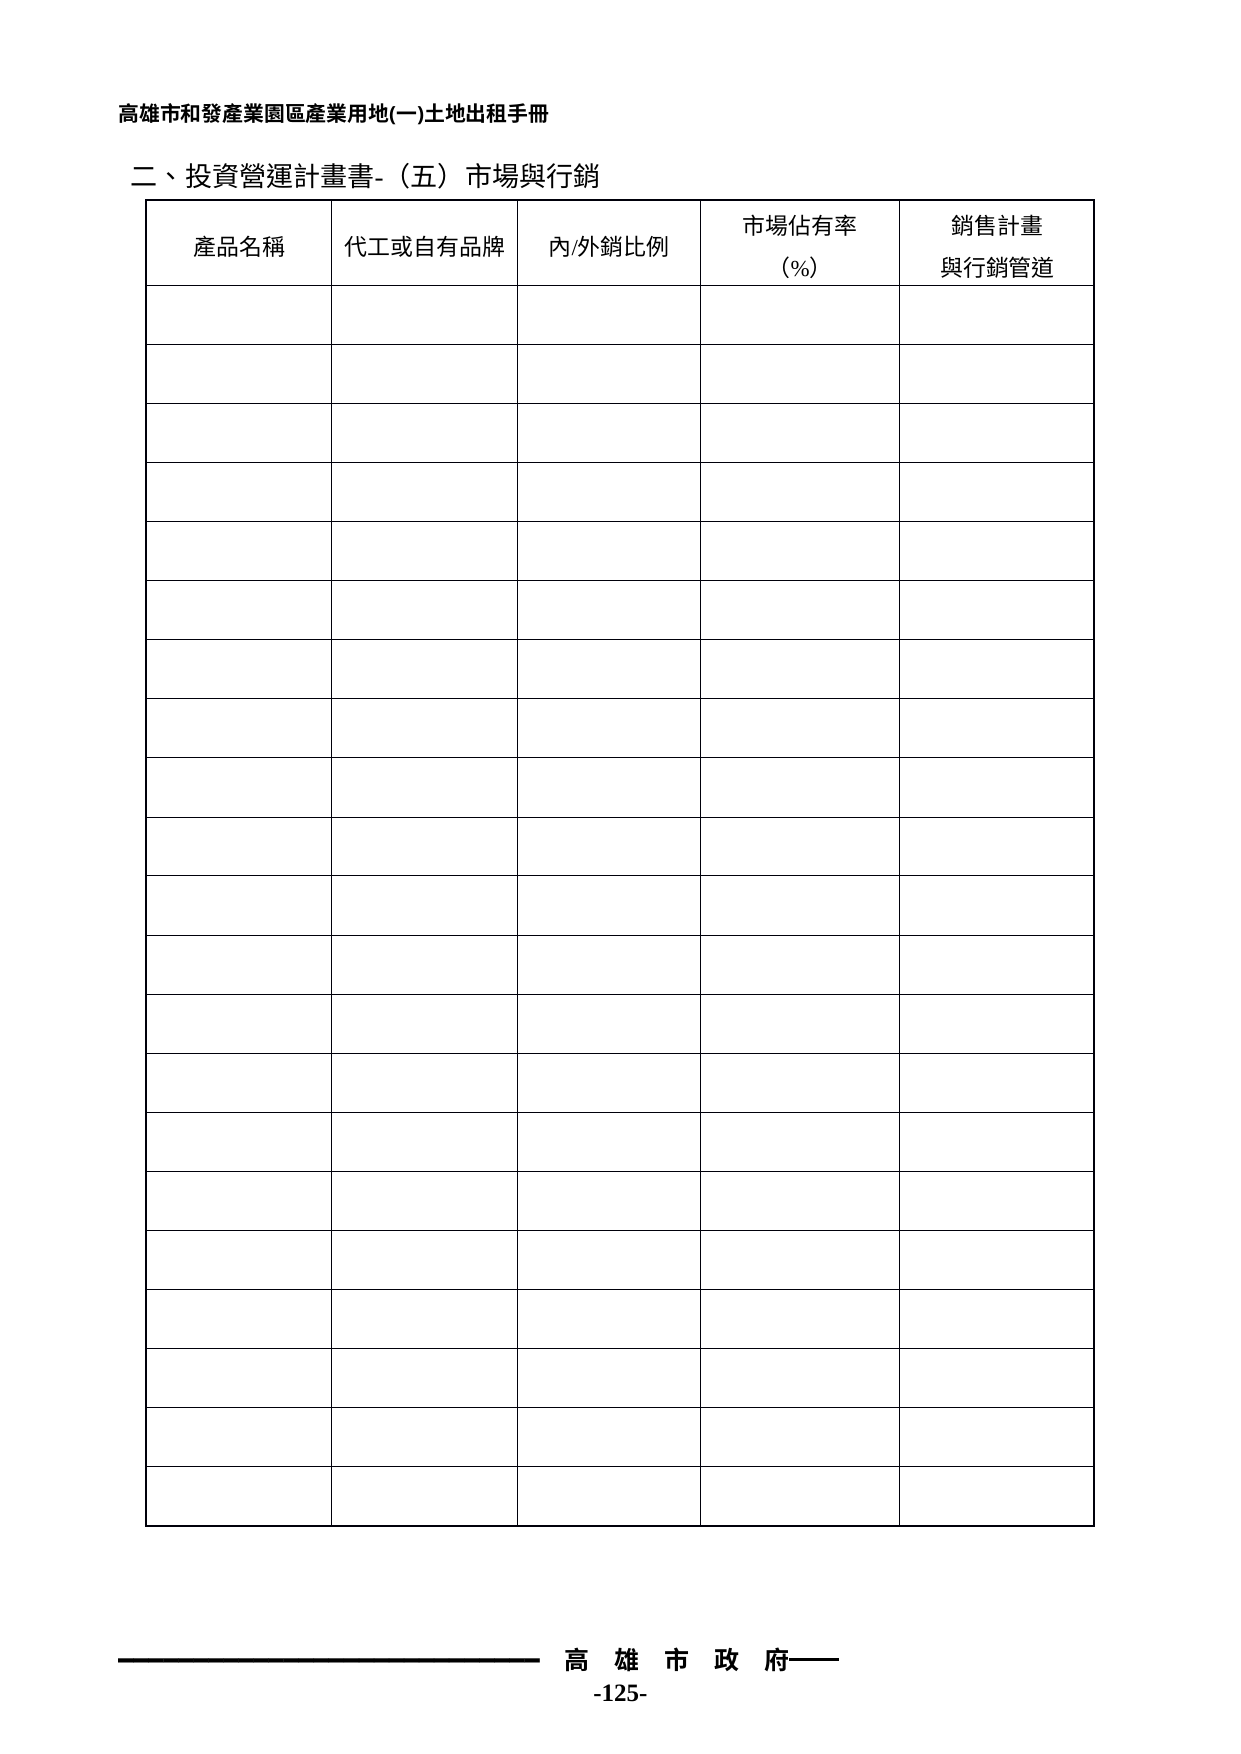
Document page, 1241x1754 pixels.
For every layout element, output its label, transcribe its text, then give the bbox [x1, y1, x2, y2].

table_cell [900, 1408, 1093, 1466]
table_cell [332, 1467, 517, 1525]
table_cell [900, 699, 1093, 757]
table_cell [701, 522, 899, 580]
table_cell [332, 1113, 517, 1171]
table_cell [701, 876, 899, 934]
table_cell [518, 699, 700, 757]
table_cell [900, 1172, 1093, 1230]
table_cell [518, 1113, 700, 1171]
table_cell [147, 1349, 331, 1407]
table_cell [518, 522, 700, 580]
table_cell [147, 1408, 331, 1466]
table_cell [900, 463, 1093, 521]
table_cell [701, 699, 899, 757]
table_cell [332, 463, 517, 521]
table_cell [518, 995, 700, 1053]
table_cell [518, 1054, 700, 1112]
table_cell [701, 640, 899, 698]
table_cell [332, 876, 517, 934]
table_cell [900, 1349, 1093, 1407]
table_cell [147, 936, 331, 993]
table_cell [147, 1113, 331, 1171]
table_cell [332, 1349, 517, 1407]
table_cell [147, 1054, 331, 1112]
table_cell [900, 1054, 1093, 1112]
table_cell [147, 818, 331, 875]
table_cell [900, 404, 1093, 462]
table_cell [518, 404, 700, 462]
table_cell [332, 345, 517, 403]
table_cell [518, 581, 700, 639]
table_cell [518, 286, 700, 344]
table_cell [701, 1290, 899, 1348]
table_cell [518, 345, 700, 403]
table_cell [518, 1172, 700, 1230]
table_cell [147, 876, 331, 934]
table_cell [900, 286, 1093, 344]
table_cell [147, 1231, 331, 1289]
table_cell [900, 1231, 1093, 1289]
table_cell [900, 522, 1093, 580]
table_cell [332, 1172, 517, 1230]
table_cell [147, 1467, 331, 1525]
table_cell [701, 818, 899, 875]
table_cell [332, 522, 517, 580]
table_cell [518, 818, 700, 875]
table_cell [900, 1290, 1093, 1348]
table_cell [332, 936, 517, 993]
table_cell [900, 345, 1093, 403]
table_cell [332, 818, 517, 875]
table_cell [518, 1349, 700, 1407]
table_cell [147, 404, 331, 462]
table_cell [701, 1467, 899, 1525]
table_cell [900, 758, 1093, 816]
table_header 市場佔有率（%） [701, 201, 899, 285]
table_cell [900, 995, 1093, 1053]
table_cell [701, 936, 899, 993]
table_cell [332, 581, 517, 639]
table_cell [332, 404, 517, 462]
table_cell [518, 936, 700, 993]
table_cell [332, 286, 517, 344]
table_cell [900, 876, 1093, 934]
table_cell [900, 581, 1093, 639]
table_cell [147, 699, 331, 757]
table_cell [147, 640, 331, 698]
table_cell [332, 1054, 517, 1112]
table_header 銷售計畫 與行銷管道 [900, 201, 1093, 285]
table_cell [147, 758, 331, 816]
table_cell [900, 936, 1093, 993]
table_cell [147, 581, 331, 639]
table_cell [147, 463, 331, 521]
table_cell [900, 1113, 1093, 1171]
table_cell [332, 1231, 517, 1289]
table_header 內/外銷比例 [518, 201, 700, 285]
table_cell [701, 1231, 899, 1289]
table_header 產品名稱 [147, 201, 331, 285]
table_cell [147, 286, 331, 344]
table_cell [900, 1467, 1093, 1525]
table_cell [900, 640, 1093, 698]
table_cell [701, 1054, 899, 1112]
table_cell [701, 404, 899, 462]
table_cell [518, 640, 700, 698]
table_cell [332, 758, 517, 816]
table_cell [147, 345, 331, 403]
table_cell [900, 818, 1093, 875]
table_cell [147, 1290, 331, 1348]
table_cell [701, 1408, 899, 1466]
table_cell [701, 581, 899, 639]
table_cell [701, 463, 899, 521]
text 二、投資營運計畫書-（五）市場與行銷 [131, 153, 1122, 194]
table_cell [701, 1172, 899, 1230]
table_cell [518, 463, 700, 521]
table_cell [701, 286, 899, 344]
table_cell [147, 995, 331, 1053]
table_cell [701, 345, 899, 403]
table_cell [701, 1349, 899, 1407]
table_cell [332, 699, 517, 757]
table_cell [701, 758, 899, 816]
table_cell [701, 1113, 899, 1171]
table_header 代工或自有品牌 [332, 201, 517, 285]
table_cell [518, 1290, 700, 1348]
table_cell [332, 995, 517, 1053]
table_cell [518, 1408, 700, 1466]
table_cell [518, 876, 700, 934]
table_cell [147, 522, 331, 580]
table_cell [518, 758, 700, 816]
table_cell [332, 1290, 517, 1348]
table_cell [518, 1467, 700, 1525]
table_cell [147, 1172, 331, 1230]
table_cell [332, 1408, 517, 1466]
table_cell [332, 640, 517, 698]
table_cell [518, 1231, 700, 1289]
table_cell [701, 995, 899, 1053]
